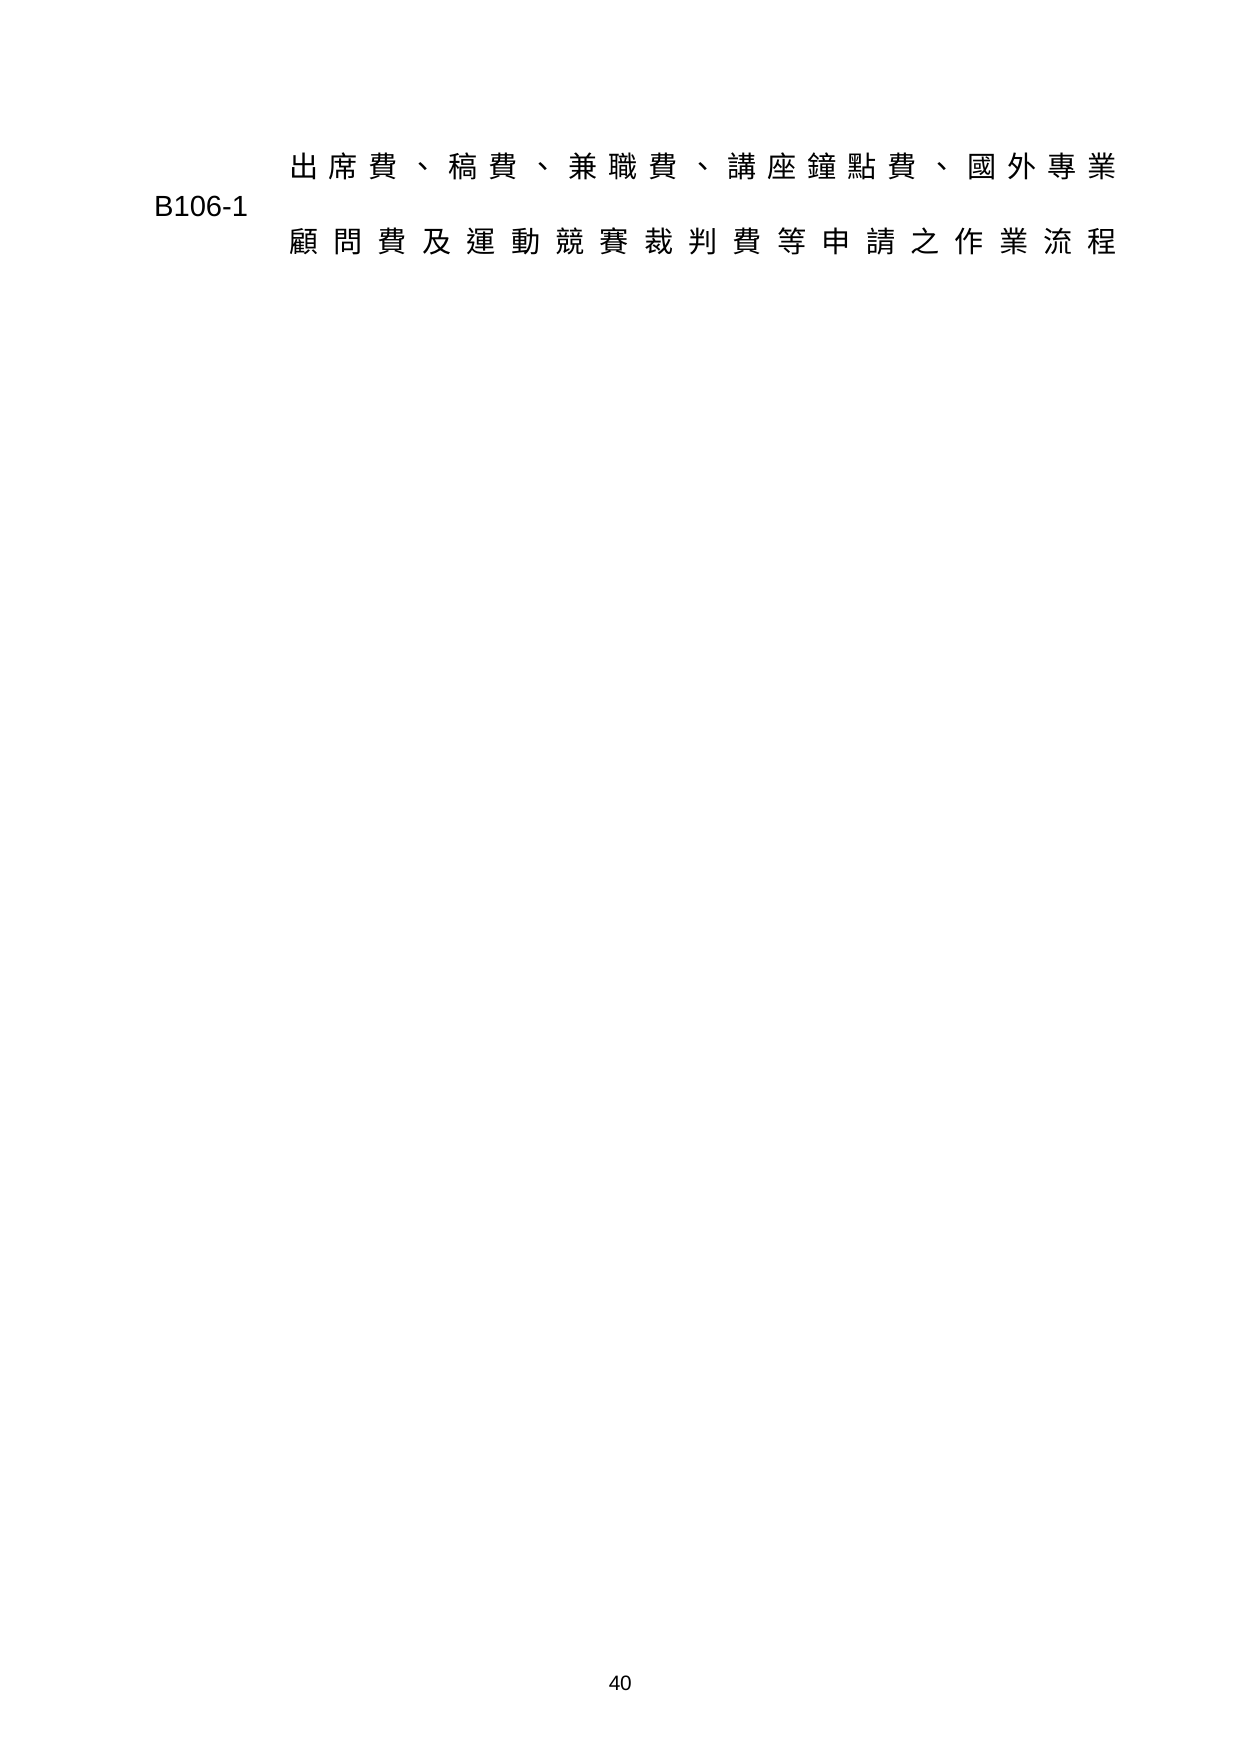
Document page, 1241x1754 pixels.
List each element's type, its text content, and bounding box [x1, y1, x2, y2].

table_header B106-1 [124, 127, 278, 296]
table_header 出席費、稿費、兼職費、講座鐘點費、國外專業 顧問費及運動競賽裁判費等申請之作業流程 [278, 127, 1128, 296]
